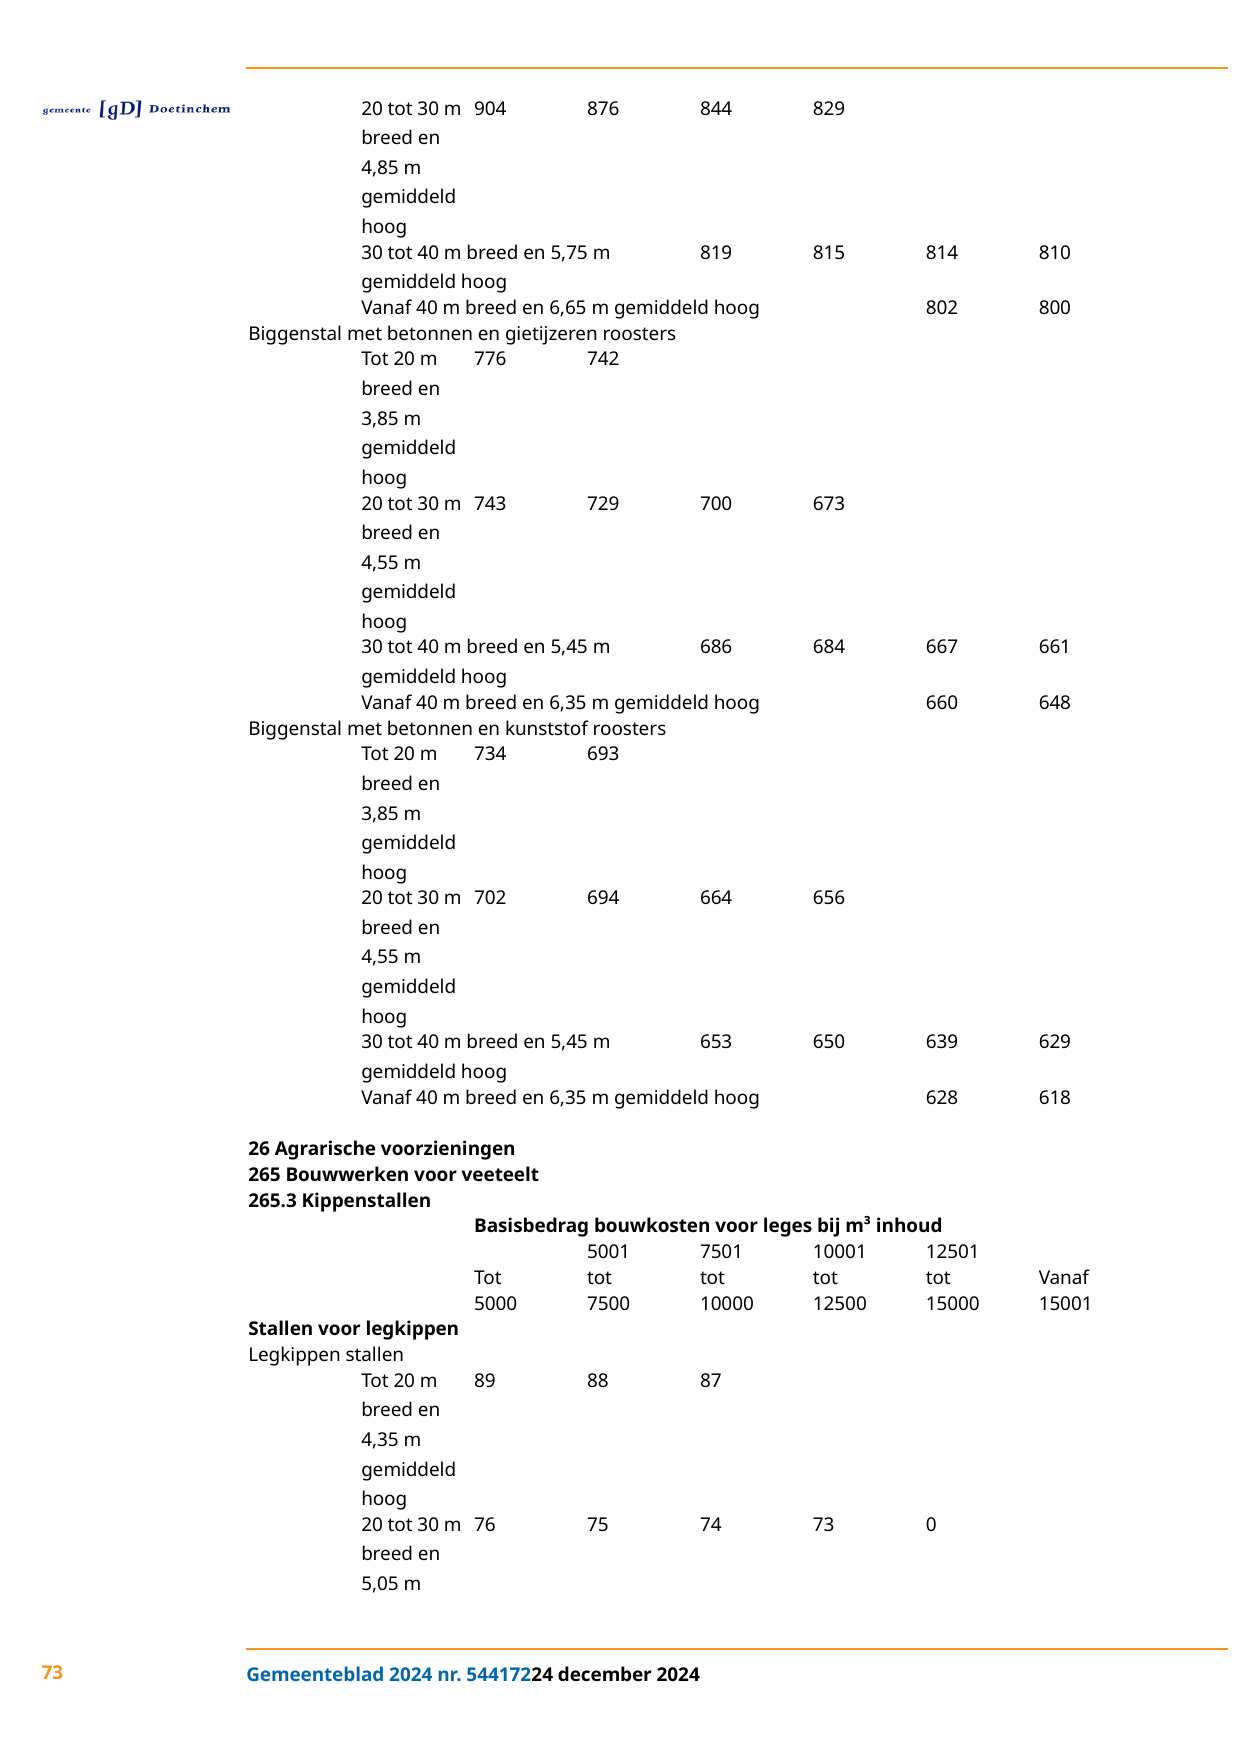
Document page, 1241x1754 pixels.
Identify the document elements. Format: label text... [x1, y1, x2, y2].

table_cell 694 [587, 885, 700, 1029]
table_cell [813, 1341, 926, 1367]
table_cell 30 tot 40 m breed en 5,45 m gemiddeld hoog [361, 634, 700, 689]
table_cell [700, 1316, 813, 1341]
table_cell [248, 1084, 361, 1110]
table_cell 5001 [587, 1238, 700, 1264]
table_cell 26 Agrarische voorzieningen [248, 1135, 587, 1161]
table_cell [1039, 715, 1152, 741]
table_cell Tot 20 m breed en 4,35 m gemiddeld hoog [361, 1367, 474, 1511]
table_cell 648 [1039, 689, 1152, 715]
table_cell tot [813, 1264, 926, 1290]
table_cell 20 tot 30 m breed en 5,05 m [361, 1511, 474, 1596]
table_cell [926, 741, 1038, 884]
table_cell Basisbedrag bouwkosten voor leges bij m³ inhoud [474, 1213, 1038, 1238]
table_cell [926, 346, 1038, 490]
table_cell 829 [813, 95, 926, 239]
table_cell 650 [813, 1029, 926, 1084]
table_cell 661 [1039, 634, 1152, 689]
table_cell [813, 320, 926, 346]
table_cell 776 [474, 346, 587, 490]
table_cell 629 [1039, 1029, 1152, 1084]
table_cell [587, 1110, 700, 1135]
table_cell 743 [474, 490, 587, 634]
table_cell [248, 885, 361, 1029]
table_cell [1039, 1316, 1152, 1341]
table_cell [248, 1264, 361, 1290]
table_cell [813, 1367, 926, 1511]
table_cell [813, 1316, 926, 1341]
table_cell 73 [813, 1511, 926, 1596]
table_cell 0 [926, 1511, 1038, 1596]
table_cell [248, 1511, 361, 1596]
table_cell Vanaf 40 m breed en 6,35 m gemiddeld hoog [361, 689, 926, 715]
table_cell [700, 1135, 813, 1161]
table_cell [926, 1187, 1038, 1213]
table_cell 20 tot 30 m breed en 4,85 m gemiddeld hoog [361, 95, 474, 239]
table_cell [1039, 1161, 1152, 1187]
table_cell [813, 346, 926, 490]
table_cell 660 [926, 689, 1038, 715]
table_cell [926, 490, 1038, 634]
table_cell 734 [474, 741, 587, 884]
table_cell 819 [700, 239, 813, 294]
table_cell 664 [700, 885, 813, 1029]
table_cell 844 [700, 95, 813, 239]
table_cell [926, 1341, 1038, 1367]
table_cell [1039, 95, 1152, 239]
table_cell [474, 1110, 587, 1135]
table_cell [248, 1238, 361, 1264]
table_cell 87 [700, 1367, 813, 1511]
table_cell [813, 1135, 926, 1161]
table_cell [700, 1187, 813, 1213]
table_cell 815 [813, 239, 926, 294]
table_cell [1039, 1341, 1152, 1367]
table_cell [587, 1135, 700, 1161]
table_cell [1039, 1187, 1152, 1213]
table_cell 12501 [926, 1238, 1038, 1264]
table_cell [248, 1213, 361, 1238]
table_cell [248, 239, 361, 294]
table_cell [1039, 1367, 1152, 1511]
table_cell 810 [1039, 239, 1152, 294]
table_cell [587, 1341, 700, 1367]
table_cell [248, 689, 361, 715]
table_cell [248, 1290, 361, 1316]
table_cell 628 [926, 1084, 1038, 1110]
table_cell [1039, 1213, 1152, 1238]
table_cell 12500 [813, 1290, 926, 1316]
table_cell [248, 95, 361, 239]
table_cell Vanaf 40 m breed en 6,35 m gemiddeld hoog [361, 1084, 926, 1110]
table_cell 76 [474, 1511, 587, 1596]
table_cell [1039, 885, 1152, 1029]
table_cell [248, 741, 361, 884]
table_cell [248, 346, 361, 490]
table_cell Biggenstal met betonnen en kunststof roosters [248, 715, 813, 741]
table_cell 684 [813, 634, 926, 689]
table_cell 30 tot 40 m breed en 5,45 m gemiddeld hoog [361, 1029, 700, 1084]
table_cell [248, 1029, 361, 1084]
table_cell Legkippen stallen [248, 1341, 474, 1367]
table_cell 673 [813, 490, 926, 634]
table_cell [700, 1341, 813, 1367]
table_cell 700 [700, 490, 813, 634]
table_cell [1039, 320, 1152, 346]
table_cell [361, 1290, 474, 1316]
table_cell 15000 [926, 1290, 1038, 1316]
table_cell 686 [700, 634, 813, 689]
table_cell Biggenstal met betonnen en gietijzeren roosters [248, 320, 813, 346]
table_cell [700, 741, 813, 884]
table_cell [813, 741, 926, 884]
table_cell [361, 1110, 474, 1135]
table_cell [248, 294, 361, 320]
table_cell [1039, 490, 1152, 634]
table_cell [361, 1264, 474, 1290]
table_cell [361, 1213, 474, 1238]
table_cell [1039, 1511, 1152, 1596]
table_cell 10001 [813, 1238, 926, 1264]
table_cell [248, 634, 361, 689]
table_cell 729 [587, 490, 700, 634]
table_cell [1039, 1110, 1152, 1135]
table_cell 89 [474, 1367, 587, 1511]
table_cell [1039, 346, 1152, 490]
picture [41, 47, 231, 172]
table_cell [813, 1187, 926, 1213]
table_cell 88 [587, 1367, 700, 1511]
table_cell 800 [1039, 294, 1152, 320]
table_cell tot [700, 1264, 813, 1290]
table_cell [926, 715, 1038, 741]
table_cell tot [587, 1264, 700, 1290]
table_cell 15001 [1039, 1290, 1152, 1316]
table_cell [926, 320, 1038, 346]
table_cell [248, 490, 361, 634]
table_cell 876 [587, 95, 700, 239]
table_cell 5000 [474, 1290, 587, 1316]
table_cell Vanaf 40 m breed en 6,65 m gemiddeld hoog [361, 294, 926, 320]
table_cell Stallen voor legkippen [248, 1316, 587, 1341]
table_cell 75 [587, 1511, 700, 1596]
table_cell [700, 1161, 813, 1187]
table_cell 639 [926, 1029, 1038, 1084]
table_cell [700, 346, 813, 490]
table_cell 656 [813, 885, 926, 1029]
table_cell 7500 [587, 1290, 700, 1316]
table_cell [926, 95, 1038, 239]
table_cell 265 Bouwwerken voor veeteelt [248, 1161, 700, 1187]
table_cell 667 [926, 634, 1038, 689]
table_cell [474, 1238, 587, 1264]
table_cell [587, 1316, 700, 1341]
table_cell Vanaf [1039, 1264, 1152, 1290]
table_cell [1039, 741, 1152, 884]
table_cell 802 [926, 294, 1038, 320]
table_cell tot [926, 1264, 1038, 1290]
table_cell 693 [587, 741, 700, 884]
table_cell [1039, 1135, 1152, 1161]
table_cell Tot 20 m breed en 3,85 m gemiddeld hoog [361, 741, 474, 884]
table_cell [248, 1110, 361, 1135]
table_cell 74 [700, 1511, 813, 1596]
table_cell 265.3 Kippenstallen [248, 1187, 587, 1213]
table_cell 904 [474, 95, 587, 239]
table_cell 702 [474, 885, 587, 1029]
table_cell [587, 1187, 700, 1213]
table_cell [926, 1367, 1038, 1511]
table_cell Tot 20 m breed en 3,85 m gemiddeld hoog [361, 346, 474, 490]
table_cell 20 tot 30 m breed en 4,55 m gemiddeld hoog [361, 885, 474, 1029]
table_cell [813, 1161, 926, 1187]
table_cell 20 tot 30 m breed en 4,55 m gemiddeld hoog [361, 490, 474, 634]
table_cell 814 [926, 239, 1038, 294]
table_cell [926, 1110, 1038, 1135]
table_cell [813, 1110, 926, 1135]
table_cell [926, 1135, 1038, 1161]
table_cell Tot [474, 1264, 587, 1290]
table_cell [700, 1110, 813, 1135]
table_cell [248, 1367, 361, 1511]
table_cell 7501 [700, 1238, 813, 1264]
table_cell [926, 885, 1038, 1029]
table_cell 742 [587, 346, 700, 490]
table_cell [474, 1341, 587, 1367]
table_cell [926, 1161, 1038, 1187]
table_cell 10000 [700, 1290, 813, 1316]
table_cell [926, 1316, 1038, 1341]
table_cell [813, 715, 926, 741]
table_cell 30 tot 40 m breed en 5,75 m gemiddeld hoog [361, 239, 700, 294]
table_cell [361, 1238, 474, 1264]
table_cell 618 [1039, 1084, 1152, 1110]
table_cell [1039, 1238, 1152, 1264]
table_cell 653 [700, 1029, 813, 1084]
